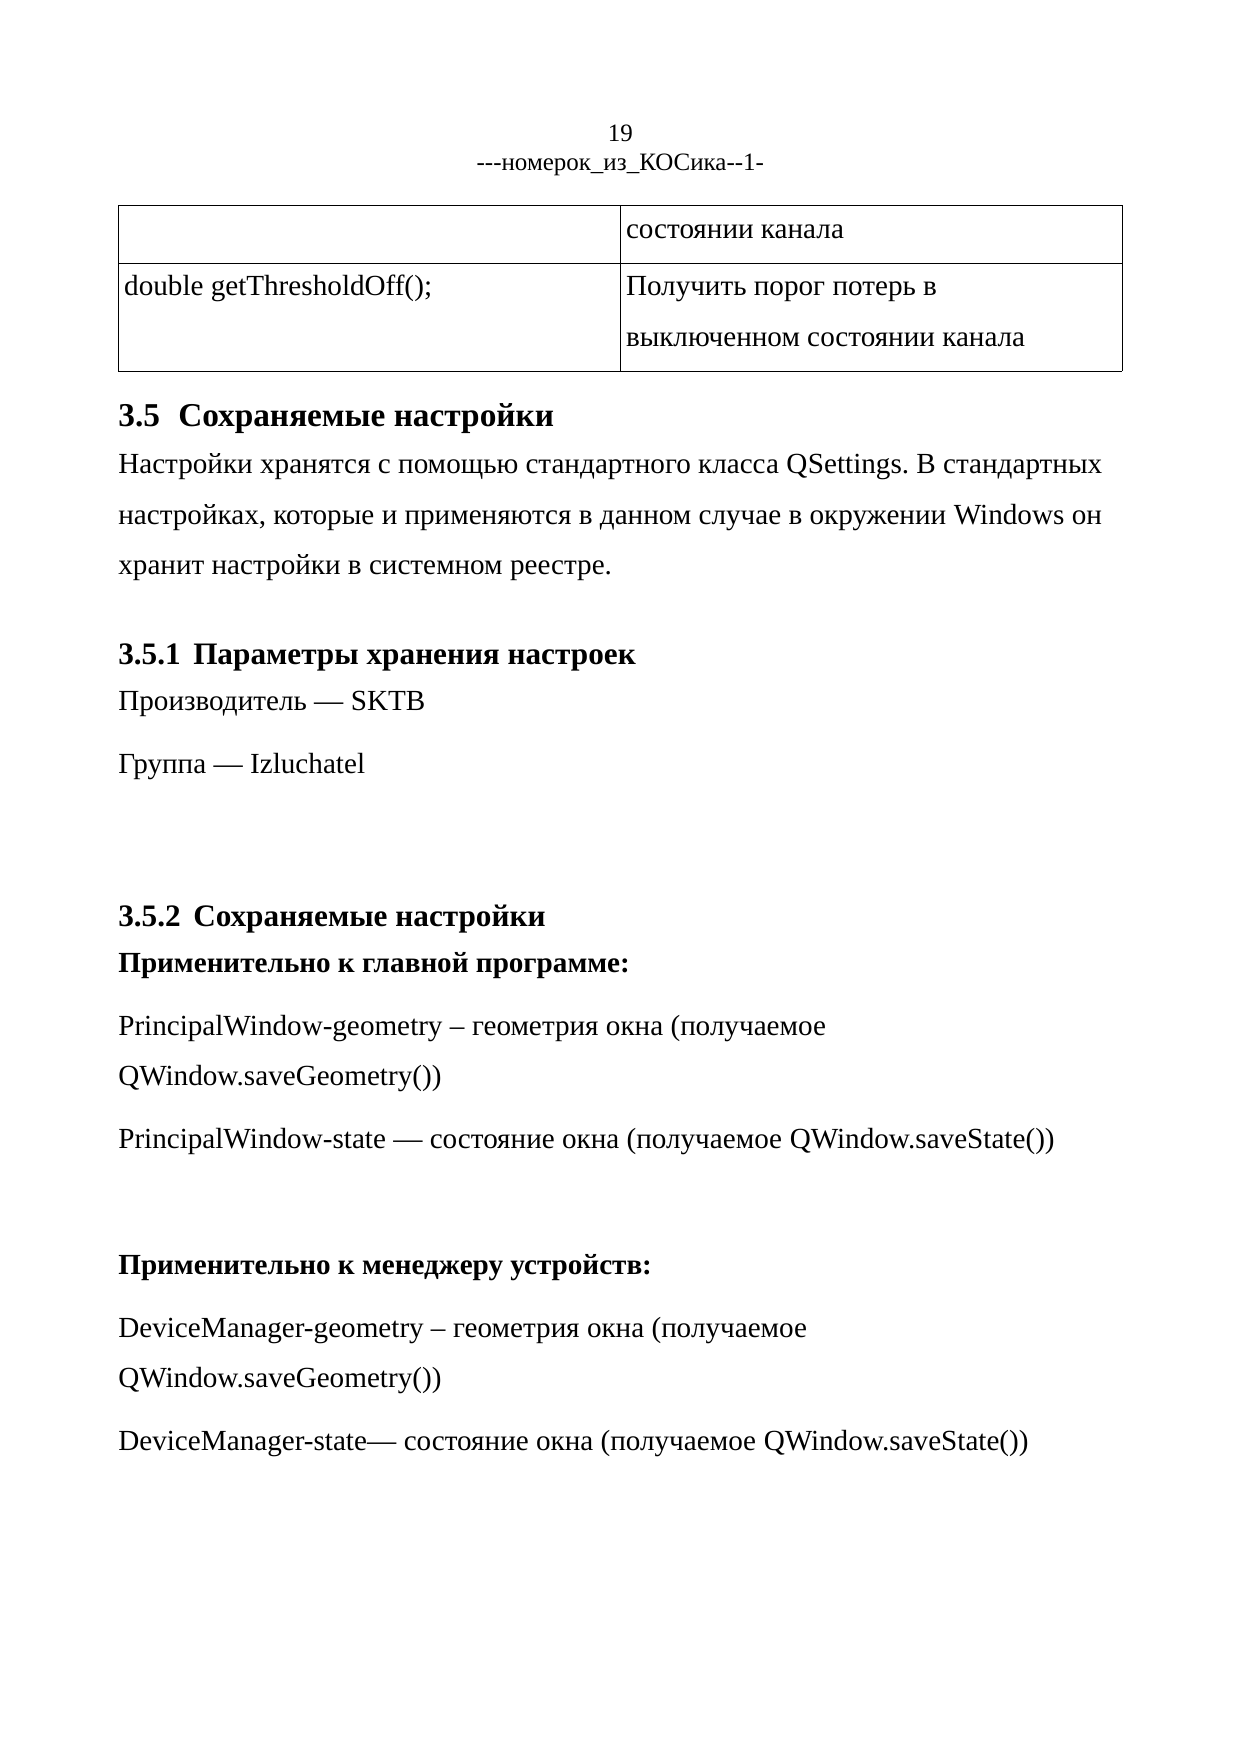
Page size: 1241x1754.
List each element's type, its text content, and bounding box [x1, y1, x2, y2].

text Группа — Izluchatel [118, 746, 1122, 780]
text Применительно к главной программе: [118, 945, 1122, 979]
table_cell [119, 206, 620, 263]
text DeviceManager-state— состояние окна (получаемое QWindow.saveState()) [118, 1423, 1122, 1456]
text Применительно к менеджеру устройств: [118, 1247, 1122, 1280]
text PrincipalWindow-state — состояние окна (получаемое QWindow.saveState()) [118, 1121, 1122, 1155]
text DeviceManager-geometry – геометрия окна (получаемое QWindow.saveGeometry()) [118, 1310, 1122, 1393]
table_cell Получить порог потерь в выключенном состоянии канала [621, 264, 1122, 371]
subtitle Сохраняемые настройки [118, 897, 1122, 933]
table_cell состоянии канала [621, 206, 1122, 263]
text PrincipalWindow-geometry – геометрия окна (получаемое QWindow.saveGeometry()) [118, 1008, 1122, 1092]
subtitle Сохраняемые настройки [118, 396, 1122, 434]
text Настройки хранятся с помощью стандартного класса QSettings. В стандартных настройках, которые и применяются в данном случае в окружении Windows он хранит настройки в системном реестре. [118, 447, 1122, 581]
table_cell double getThresholdOff(); [119, 264, 620, 371]
subtitle Параметры хранения настроек [118, 635, 1122, 671]
text Производитель — SKTB [118, 683, 1122, 717]
